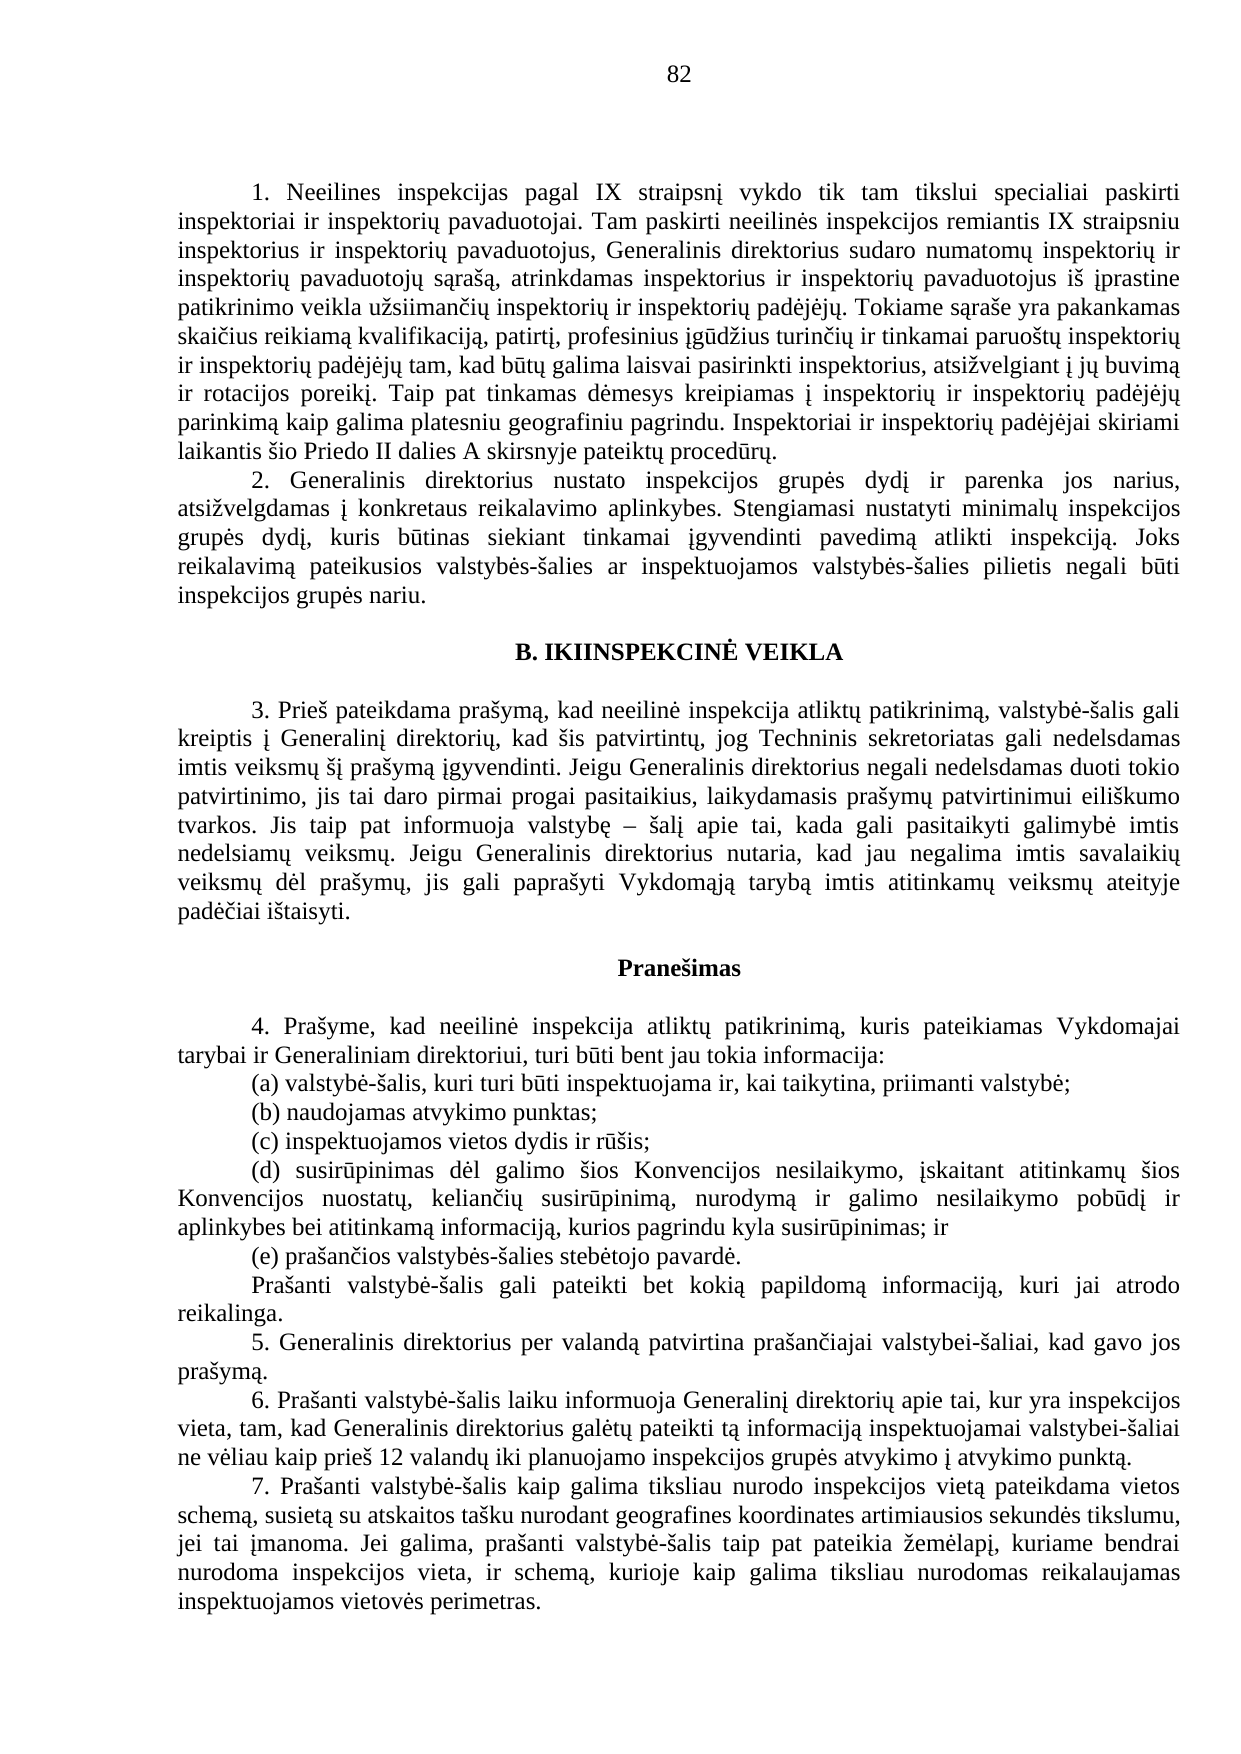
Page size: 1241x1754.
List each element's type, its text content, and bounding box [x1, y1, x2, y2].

text B. IKIINSPEKCINĖ VEIKLA [177, 637, 1181, 666]
text (c) inspektuojamos vietos dydis ir rūšis; [177, 1126, 1181, 1155]
text Pranešimas [177, 953, 1181, 982]
text (a) valstybė-šalis, kuri turi būti inspektuojama ir, kai taikytina, priimanti valstybė; [177, 1068, 1181, 1097]
text 1. Neeilines inspekcijas pagal IX straipsnį vykdo tik tam tikslui specialiai paskirti inspektoriai ir inspektorių pavaduotojai. Tam paskirti neeilinės inspekcijos remiantis IX straipsniu inspektorius ir inspektorių pavaduotojus, Generalinis direktorius sudaro numatomų inspektorių ir inspektorių pavaduotojų sąrašą, atrinkdamas inspektorius ir inspektorių pavaduotojus iš įprastine patikrinimo veikla užsiimančių inspektorių ir inspektorių padėjėjų. Tokiame sąraše yra pakankamas skaičius reikiamą kvalifikaciją, patirtį, profesinius įgūdžius turinčių ir tinkamai paruoštų inspektorių ir inspektorių padėjėjų tam, kad būtų galima laisvai pasirinkti inspektorius, atsižvelgiant į jų buvimą ir rotacijos poreikį. Taip pat tinkamas dėmesys kreipiamas į inspektorių ir inspektorių padėjėjų parinkimą kaip galima platesniu geografiniu pagrindu. Inspektoriai ir inspektorių padėjėjai skiriami laikantis šio Priedo II dalies A skirsnyje pateiktų procedūrų. [177, 177, 1181, 465]
text (b) naudojamas atvykimo punktas; [177, 1097, 1181, 1126]
text 7. Prašanti valstybė-šalis kaip galima tiksliau nurodo inspekcijos vietą pateikdama vietos schemą, susietą su atskaitos tašku nurodant geografines koordinates artimiausios sekundės tikslumu, jei tai įmanoma. Jei galima, prašanti valstybė-šalis taip pat pateikia žemėlapį, kuriame bendrai nurodoma inspekcijos vieta, ir schemą, kurioje kaip galima tiksliau nurodomas reikalaujamas inspektuojamos vietovės perimetras. [177, 1471, 1181, 1615]
text 6. Prašanti valstybė-šalis laiku informuoja Generalinį direktorių apie tai, kur yra inspekcijos vieta, tam, kad Generalinis direktorius galėtų pateikti tą informaciją inspektuojamai valstybei-šaliai ne vėliau kaip prieš 12 valandų iki planuojamo inspekcijos grupės atvykimo į atvykimo punktą. [177, 1385, 1181, 1471]
text (d) susirūpinimas dėl galimo šios Konvencijos nesilaikymo, įskaitant atitinkamų šios Konvencijos nuostatų, keliančių susirūpinimą, nurodymą ir galimo nesilaikymo pobūdį ir aplinkybes bei atitinkamą informaciją, kurios pagrindu kyla susirūpinimas; ir [177, 1155, 1181, 1241]
text 3. Prieš pateikdama prašymą, kad neeilinė inspekcija atliktų patikrinimą, valstybė-šalis gali kreiptis į Generalinį direktorių, kad šis patvirtintų, jog Techninis sekretoriatas gali nedelsdamas imtis veiksmų šį prašymą įgyvendinti. Jeigu Generalinis direktorius negali nedelsdamas duoti tokio patvirtinimo, jis tai daro pirmai progai pasitaikius, laikydamasis prašymų patvirtinimui eiliškumo tvarkos. Jis taip pat informuoja valstybę – šalį apie tai, kada gali pasitaikyti galimybė imtis nedelsiamų veiksmų. Jeigu Generalinis direktorius nutaria, kad jau negalima imtis savalaikių veiksmų dėl prašymų, jis gali paprašyti Vykdomąją tarybą imtis atitinkamų veiksmų ateityje padėčiai ištaisyti. [177, 695, 1181, 925]
text 4. Prašyme, kad neeilinė inspekcija atliktų patikrinimą, kuris pateikiamas Vykdomajai tarybai ir Generaliniam direktoriui, turi būti bent jau tokia informacija: [177, 1011, 1181, 1068]
text (e) prašančios valstybės-šalies stebėtojo pavardė. [177, 1241, 1181, 1270]
text 5. Generalinis direktorius per valandą patvirtina prašančiajai valstybei-šaliai, kad gavo jos prašymą. [177, 1327, 1181, 1385]
text Prašanti valstybė-šalis gali pateikti bet kokią papildomą informaciją, kuri jai atrodo reikalinga. [177, 1270, 1181, 1327]
text 2. Generalinis direktorius nustato inspekcijos grupės dydį ir parenka jos narius, atsižvelgdamas į konkretaus reikalavimo aplinkybes. Stengiamasi nustatyti minimalų inspekcijos grupės dydį, kuris būtinas siekiant tinkamai įgyvendinti pavedimą atlikti inspekciją. Joks reikalavimą pateikusios valstybės-šalies ar inspektuojamos valstybės-šalies pilietis negali būti inspekcijos grupės nariu. [177, 465, 1181, 608]
